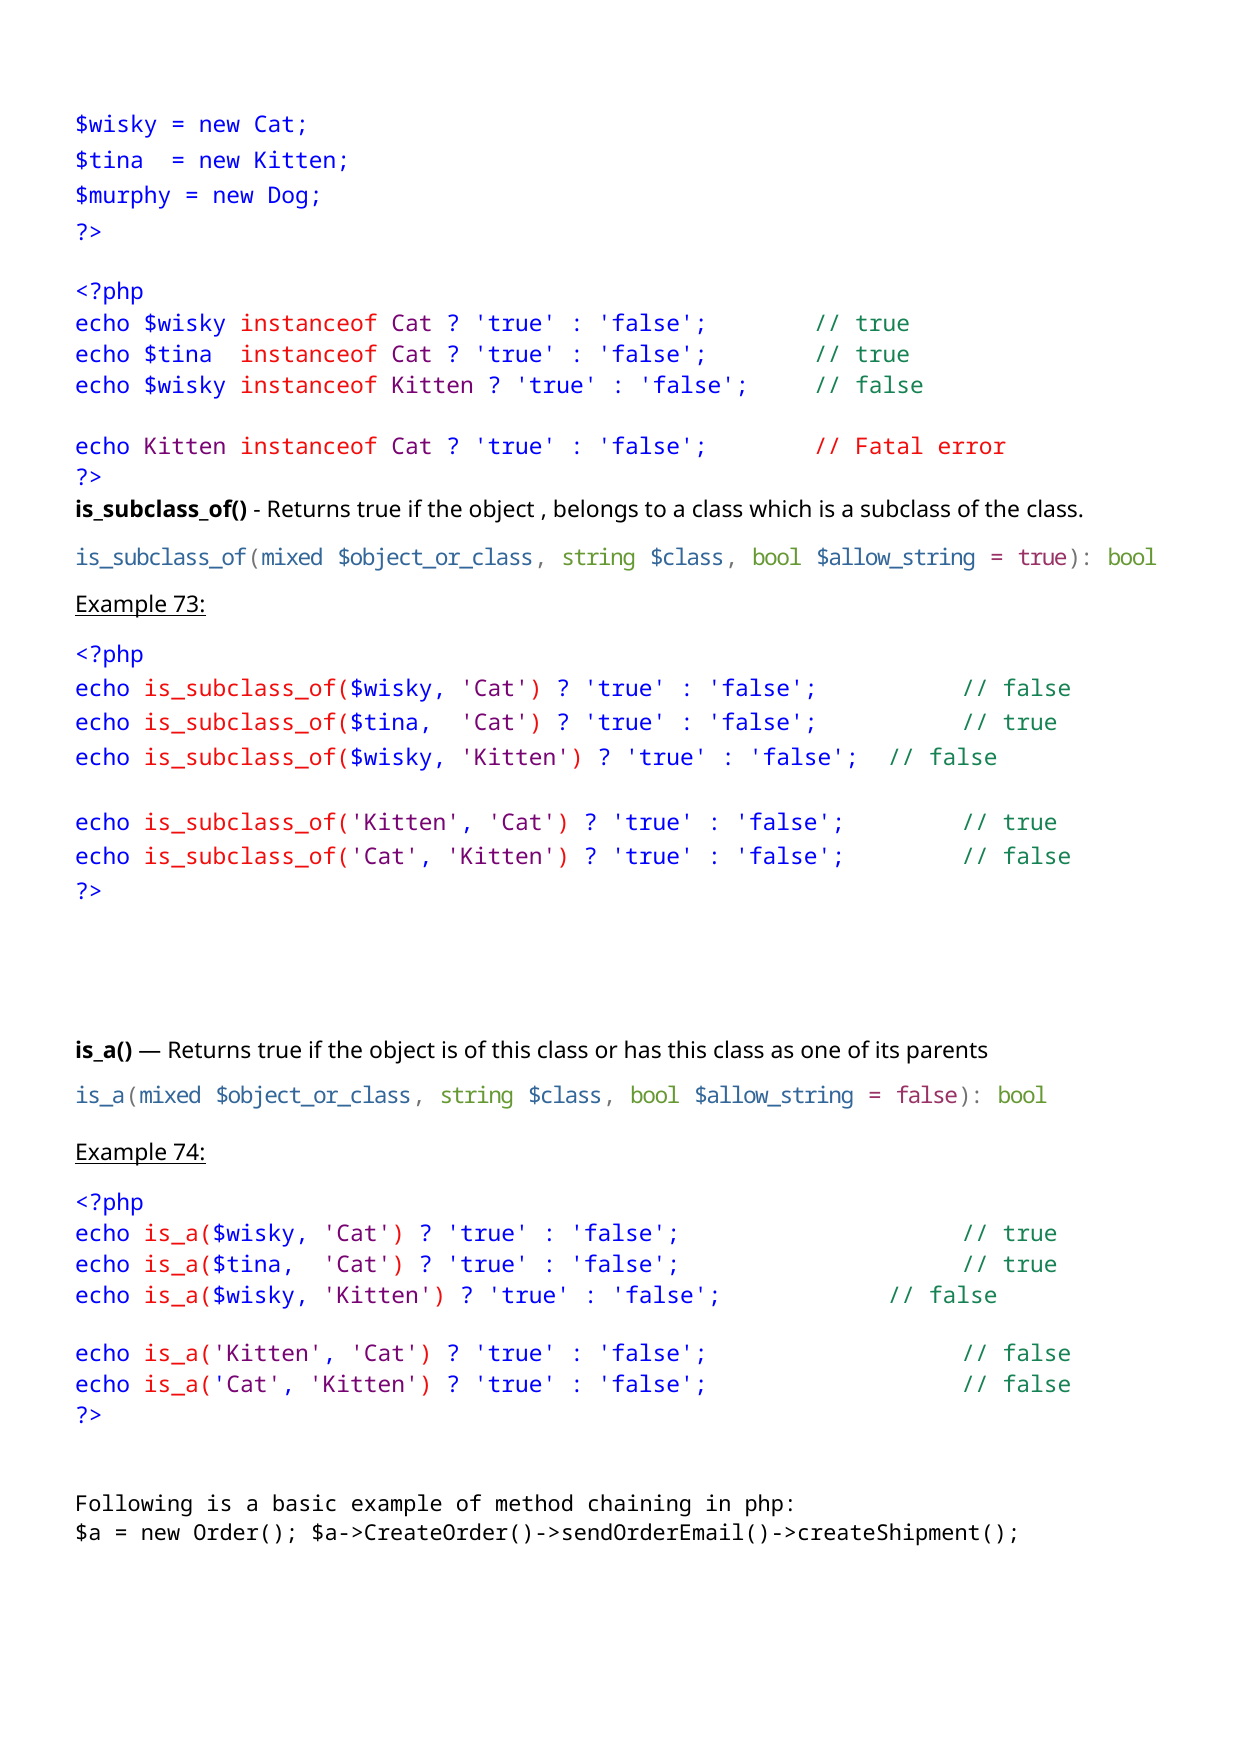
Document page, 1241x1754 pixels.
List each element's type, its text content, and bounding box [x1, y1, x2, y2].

text echo Kitten instanceof Cat ? 'true' : 'false'; // Fatal error [75, 430, 1166, 461]
list Example 73: [75, 588, 1166, 619]
text echo is_a($tina, 'Cat') ? 'true' : 'false'; // true [75, 1248, 1166, 1279]
text ?> [75, 215, 1166, 247]
text $murphy = new Dog; [75, 179, 1166, 211]
text echo is_subclass_of($wisky, 'Kitten') ? 'true' : 'false'; // false [75, 740, 1166, 772]
text echo is_a('Cat', 'Kitten') ? 'true' : 'false'; // false [75, 1368, 1166, 1399]
text $wisky = new Cat; [75, 108, 1166, 139]
text echo is_subclass_of('Cat', 'Kitten') ? 'true' : 'false'; // false [75, 840, 1166, 872]
text echo is_a($wisky, 'Kitten') ? 'true' : 'false'; // false [75, 1279, 1166, 1311]
text ?> [75, 461, 1166, 492]
text Following is a basic example of method chaining in php: [75, 1487, 1166, 1517]
text <?php [75, 1186, 1166, 1217]
list is_subclass_of(mixed $object_or_class, string $class, bool $allow_string = true): bool [75, 540, 1166, 572]
text echo is_subclass_of($wisky, 'Cat') ? 'true' : 'false'; // false [75, 672, 1166, 703]
list is_subclass_of() - Returns true if the object , belongs to a class which is a subclass of the class. [75, 492, 1166, 524]
text echo $wisky instanceof Cat ? 'true' : 'false'; // true [75, 307, 1166, 338]
text echo $wisky instanceof Kitten ? 'true' : 'false'; // false [75, 369, 1166, 400]
text echo is_a('Kitten', 'Cat') ? 'true' : 'false'; // false [75, 1337, 1166, 1368]
text ?> [75, 1399, 1166, 1430]
text echo is_subclass_of('Kitten', 'Cat') ? 'true' : 'false'; // true [75, 806, 1166, 837]
text echo $tina instanceof Cat ? 'true' : 'false'; // true [75, 338, 1166, 369]
text echo is_a($wisky, 'Cat') ? 'true' : 'false'; // true [75, 1217, 1166, 1248]
text is_a() — Returns true if the object is of this class or has this class as one of its parents [75, 1034, 1166, 1066]
text <?php [75, 275, 1166, 307]
text $a = new Order(); $a->CreateOrder()->sendOrderEmail()->createShipment(); [75, 1517, 1166, 1547]
text echo is_subclass_of($tina, 'Cat') ? 'true' : 'false'; // true [75, 706, 1166, 737]
text ?> [75, 874, 1166, 906]
text <?php [75, 638, 1166, 669]
text is_a(mixed $object_or_class, string $class, bool $allow_string = false): bool [75, 1079, 1166, 1110]
text $tina = new Kitten; [75, 143, 1166, 175]
list Example 74: [75, 1136, 1166, 1168]
